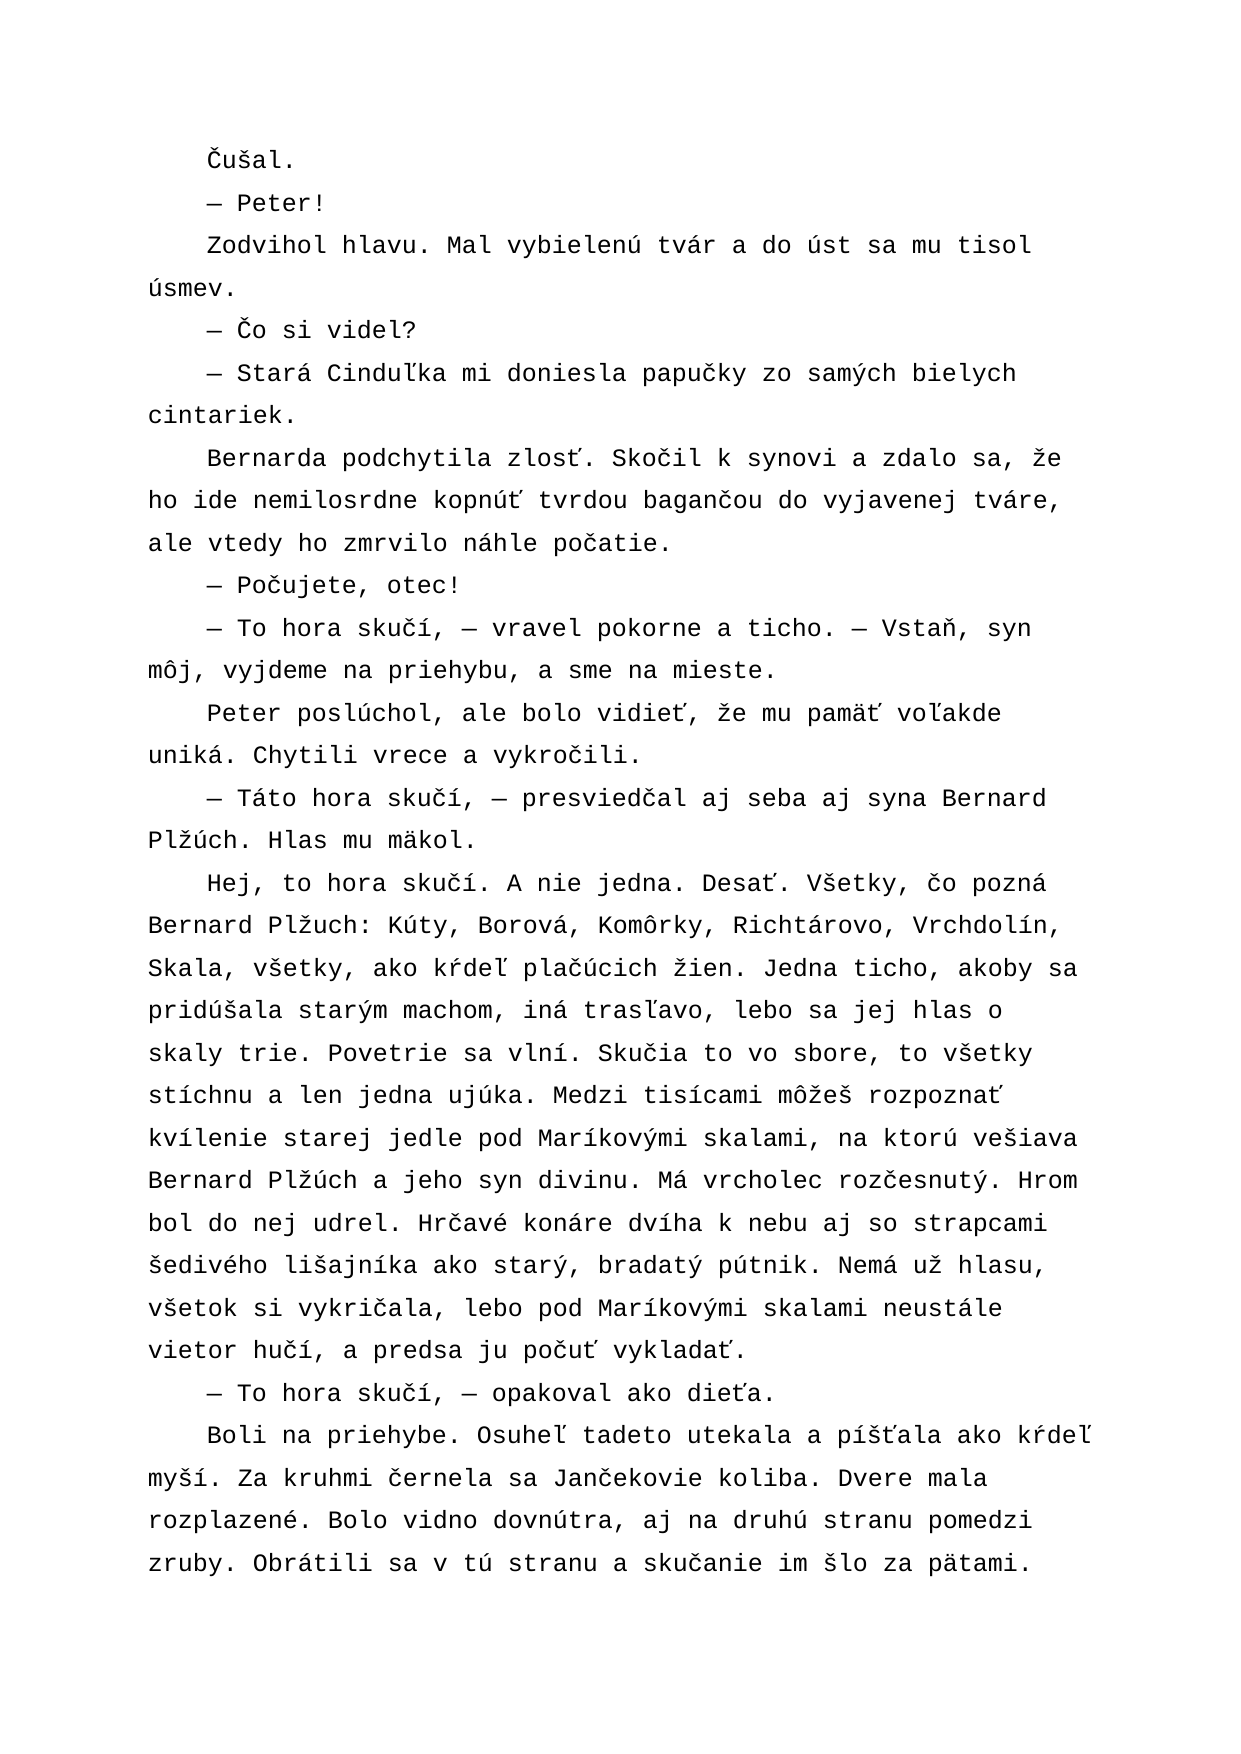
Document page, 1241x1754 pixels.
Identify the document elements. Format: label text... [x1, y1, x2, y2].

text — Počujete, otec! [148, 573, 1092, 601]
text — To hora skučí, — vravel pokorne a ticho. — Vstaň, syn môj, vyjdeme na priehybu, a sme na mieste. [148, 615, 1092, 686]
text Bernarda podchytila zlosť. Skočil k synovi a zdalo sa, že ho ide nemilosrdne kopnúť tvrdou bagančou do vyjavenej tváre, ale vtedy ho zmrvilo náhle počatie. [148, 445, 1092, 558]
text — Peter! [148, 190, 1092, 218]
text — Táto hora skučí, — presviedčal aj seba aj syna Bernard Plžúch. Hlas mu mäkol. [148, 785, 1092, 856]
text Boli na priehybe. Osuheľ tadeto utekala a píšťala ako kŕdeľ myší. Za kruhmi černela sa Jančekovie koliba. Dvere mala rozplazené. Bolo vidno dovnútra, aj na druhú stranu pomedzi zruby. Obrátili sa v tú stranu a skučanie im šlo za pätami. [148, 1423, 1092, 1578]
text Hej, to hora skučí. A nie jedna. Desať. Všetky, čo pozná Bernard Plžuch: Kúty, Borová, Komôrky, Richtárovo, Vrchdolín, Skala, všetky, ako kŕdeľ plačúcich žien. Jedna ticho, akoby sa pridúšala starým machom, iná trasľavo, lebo sa jej hlas o skaly trie. Povetrie sa vlní. Skučia to vo sbore, to všetky stíchnu a len jedna ujúka. Medzi tisícami môžeš rozpoznať kvílenie starej jedle pod Maríkovými skalami, na ktorú vešiava Bernard Plžúch a jeho syn divinu. Má vrcholec rozčesnutý. Hrom bol do nej udrel. Hrčavé konáre dvíha k nebu aj so strapcami šedivého lišajníka ako starý, bradatý pútnik. Nemá už hlasu, všetok si vykričala, lebo pod Maríkovými skalami neustále vietor hučí, a predsa ju počuť vykladať. [148, 870, 1092, 1366]
text Zodvihol hlavu. Mal vybielenú tvár a do úst sa mu tisol úsmev. [148, 233, 1092, 303]
text Peter poslúchol, ale bolo vidieť, že mu pamäť voľakde uniká. Chytili vrece a vykročili. [148, 700, 1092, 771]
text — Čo si videl? [148, 318, 1092, 346]
text — Stará Cinduľka mi doniesla papučky zo samých bielych cintariek. [148, 360, 1092, 431]
text — To hora skučí, — opakoval ako dieťa. [148, 1380, 1092, 1408]
text Čušal. [148, 148, 1092, 176]
